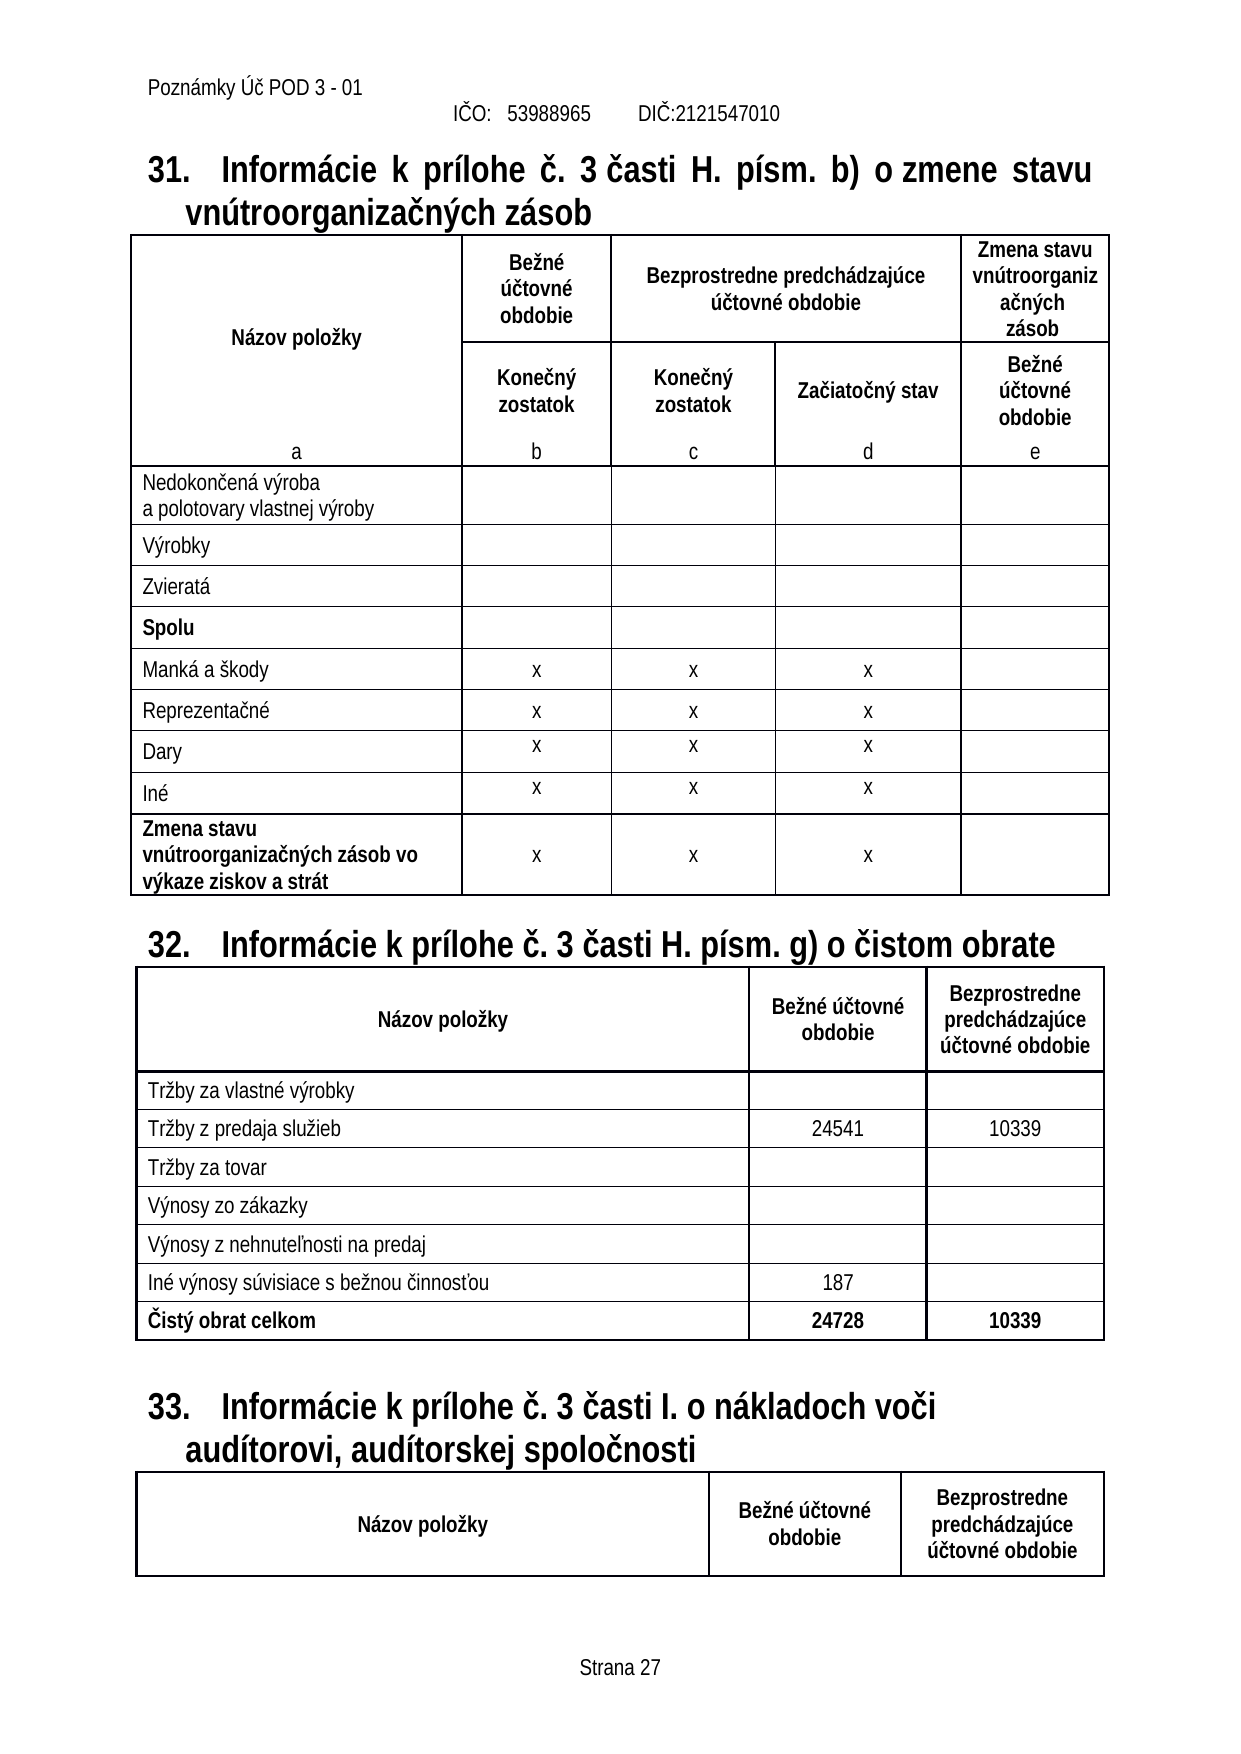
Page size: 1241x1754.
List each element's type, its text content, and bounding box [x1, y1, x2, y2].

table_cell x [776, 773, 960, 813]
table_header Bežné účtovné obdobie [463, 236, 610, 341]
table_cell Iné výnosy súvisiace s bežnou činnosťou [138, 1264, 748, 1301]
table_cell x [463, 690, 611, 730]
table_cell x [612, 773, 775, 813]
table_cell 10339 [928, 1302, 1103, 1339]
table_cell [962, 815, 1108, 894]
table_cell x [612, 815, 775, 894]
table_cell Výnosy z nehnuteľnosti na predaj [138, 1225, 748, 1262]
table_cell x [463, 815, 611, 894]
table_cell [750, 1148, 925, 1186]
table_cell Bežné účtovné obdobie [962, 343, 1108, 438]
table_cell [962, 467, 1108, 523]
table_cell [962, 566, 1108, 606]
table_cell d [776, 438, 960, 464]
table_cell [612, 566, 775, 606]
table_cell c [612, 438, 774, 464]
table_cell Začiatočný stav [776, 343, 960, 438]
table_header Bežné účtovné obdobie [710, 1473, 900, 1575]
table_cell x [463, 649, 611, 689]
table_cell [962, 690, 1108, 730]
title Informácie k prílohe č. 3 časti H. písm. g) o čistom obrate [148, 923, 1092, 966]
table_cell 24728 [750, 1302, 925, 1339]
table_cell [776, 566, 960, 606]
table_cell [928, 1148, 1103, 1186]
table_header Názov položky [138, 1473, 708, 1575]
table_cell Výnosy zo zákazky [138, 1187, 748, 1224]
table_cell [962, 773, 1108, 813]
table_cell [928, 1225, 1103, 1262]
table_cell x [776, 690, 960, 730]
table_cell Reprezentačné [132, 690, 461, 730]
table_cell x [612, 731, 775, 772]
table_cell [962, 607, 1108, 648]
table_cell Dary [132, 731, 461, 772]
table_cell [750, 1073, 925, 1109]
table_cell Tržby za tovar [138, 1148, 748, 1186]
table_cell Iné [132, 773, 461, 813]
table_cell 187 [750, 1264, 925, 1301]
table_cell Spolu [132, 607, 461, 648]
table_cell [928, 1073, 1103, 1109]
table_cell x [776, 731, 960, 772]
table_cell Čistý obrat celkom [138, 1302, 748, 1339]
table_cell Konečný zostatok [463, 343, 610, 438]
table_header Bezprostredne predchádzajúce účtovné obdobie [612, 236, 960, 341]
table_cell [776, 467, 960, 523]
table_cell a [132, 438, 461, 464]
table_cell Výrobky [132, 525, 461, 565]
table_cell Nedokončená výroba a polotovary vlastnej výroby [132, 467, 461, 523]
table_cell e [962, 438, 1108, 464]
table_cell [612, 607, 775, 648]
table_header Bežné účtovné obdobie [750, 968, 925, 1070]
table_header Bezprostredne predchádzajúce účtovné obdobie [902, 1473, 1103, 1575]
table_cell [962, 649, 1108, 689]
table_cell [463, 467, 611, 523]
table_cell [463, 566, 611, 606]
table_cell [750, 1187, 925, 1224]
table_cell x [612, 649, 775, 689]
table_cell Zmena stavu vnútroorganizačných zásob vo výkaze ziskov a strát [132, 815, 461, 894]
table_cell [928, 1187, 1103, 1224]
table_cell [962, 525, 1108, 565]
table_cell x [776, 649, 960, 689]
table_cell Manká a škody [132, 649, 461, 689]
title Informácie k prílohe č. 3 časti H. písm. b) o zmene stavu vnútroorganizačných zásob [148, 148, 1092, 234]
table_cell [463, 607, 611, 648]
table_cell x [463, 773, 611, 813]
table_header Názov položky [132, 236, 461, 438]
table_cell 24541 [750, 1110, 925, 1147]
table_cell Tržby za vlastné výrobky [138, 1073, 748, 1109]
table_cell Tržby z predaja služieb [138, 1110, 748, 1147]
table_cell Zvieratá [132, 566, 461, 606]
table_cell 10339 [928, 1110, 1103, 1147]
table_cell x [776, 815, 960, 894]
table_cell [962, 731, 1108, 772]
table_cell [776, 607, 960, 648]
table_cell [750, 1225, 925, 1262]
table_cell [463, 525, 611, 565]
table_cell [612, 525, 775, 565]
table_cell [776, 525, 960, 565]
table_header Názov položky [138, 968, 748, 1070]
table_cell [612, 467, 775, 523]
table_cell x [612, 690, 775, 730]
title Informácie k prílohe č. 3 časti I. o nákladoch voči audítorovi, audítorskej spoločnosti [148, 1384, 1092, 1471]
table_header Bezprostredne predchádzajúce účtovné obdobie [928, 968, 1103, 1070]
table_header Zmena stavu vnútroorganizačných zásob [962, 236, 1108, 341]
table_cell [928, 1264, 1103, 1301]
table_cell Konečný zostatok [612, 343, 774, 438]
table_cell x [463, 731, 611, 772]
table_cell b [463, 438, 610, 464]
